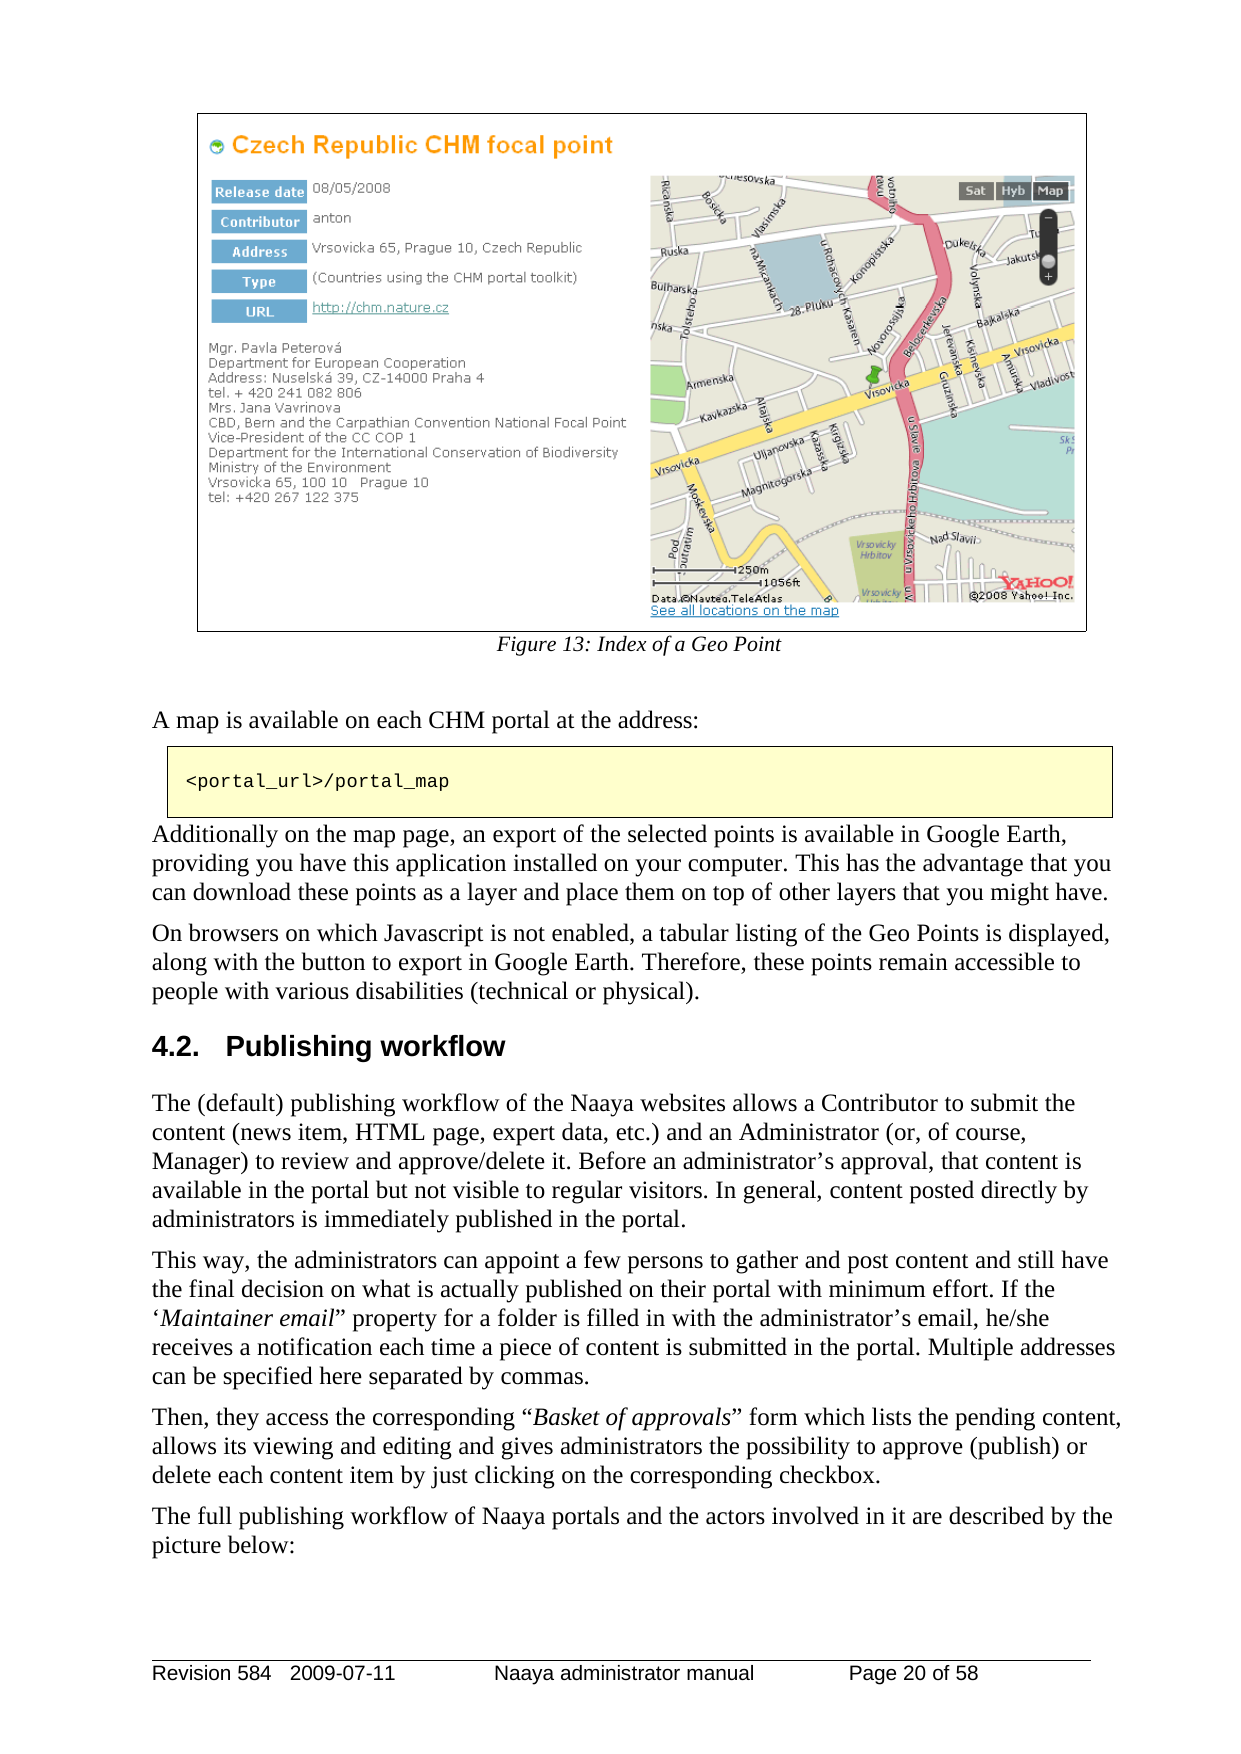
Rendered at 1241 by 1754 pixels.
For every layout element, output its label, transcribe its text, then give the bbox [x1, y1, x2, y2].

text A map is available on each CHM portal at the address: [152, 705, 1128, 734]
picture [200, 116, 1083, 628]
text The (default) publishing workflow of the Naaya websites allows a Contributor to submit the content (news item, HTML page, expert data, etc.) and an Administrator (or, of course, Manager) to review and approve/delete it. Before an administrator’s approval, that content is available in the portal but not visible to regular visitors. In general, content posted directly by administrators is immediately published in the portal. [152, 1088, 1128, 1233]
text Figure 13: Index of a Geo Point [152, 628, 1128, 656]
subtitle Publishing workflow [152, 1029, 1128, 1063]
text Then, they access the corresponding “Basket of approvals” form which lists the pending content, allows its viewing and editing and gives administrators the possibility to approve (publish) or delete each content item by just clicking on the corresponding checkbox. [152, 1402, 1128, 1489]
list <portal_url>/portal_map [168, 767, 1112, 789]
text The full publishing workflow of Naaya portals and the actors involved in it are described by the picture below: [152, 1501, 1128, 1559]
text On browsers on which Javascript is not enabled, a tabular listing of the Geo Points is displayed, along with the button to export in Google Earth. Therefore, these points remain accessible to people with various disabilities (technical or physical). [152, 917, 1128, 1004]
text This way, the administrators can appoint a few persons to gather and post content and still have the final decision on what is actually published on their portal with minimum effort. If the ‘Maintainer email” property for a folder is filled in with the administrator’s email, he/she receives a notification each time a piece of content is submitted in the portal. Multiple addresses can be specified here separated by commas. [152, 1245, 1128, 1390]
text Additionally on the map page, an export of the selected points is available in Google Earth, providing you have this application installed on your computer. This has the advantage that you can download these points as a layer and place them on top of other layers that you might have. [152, 818, 1128, 906]
